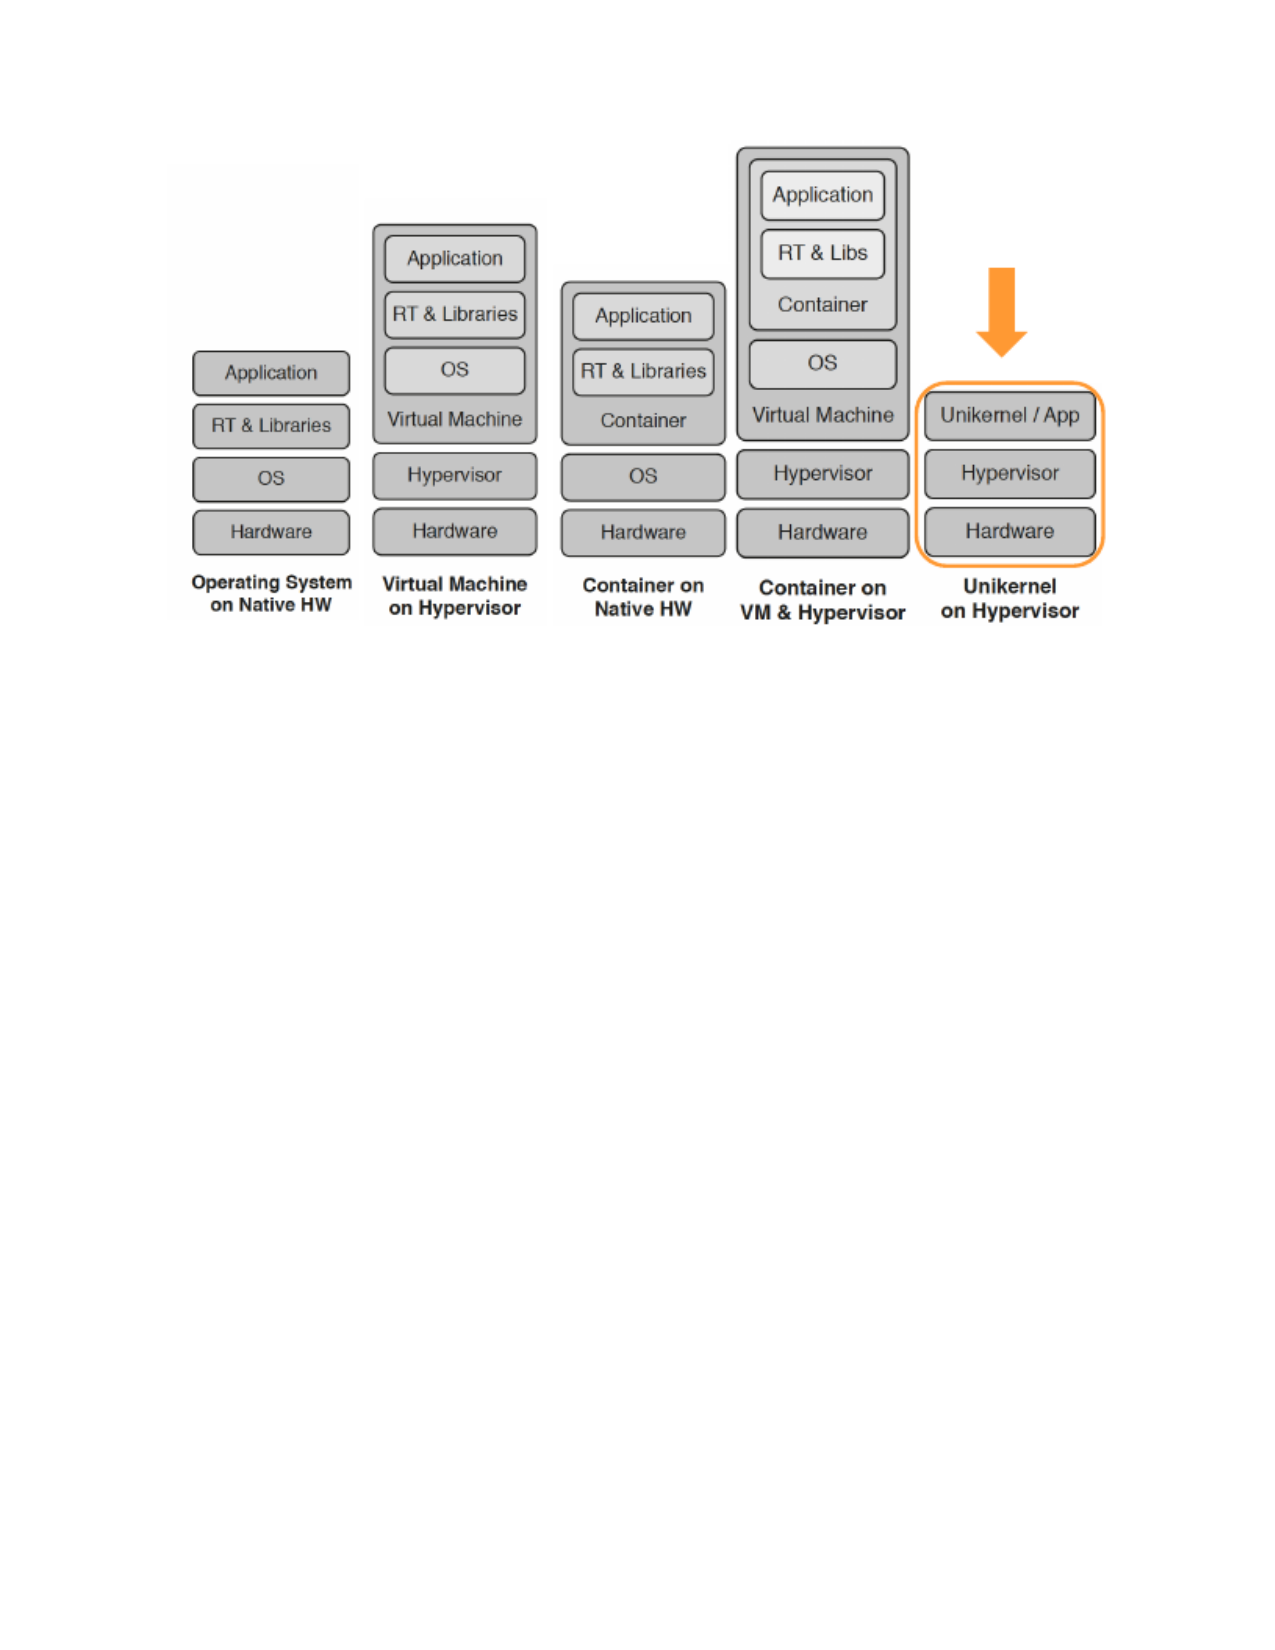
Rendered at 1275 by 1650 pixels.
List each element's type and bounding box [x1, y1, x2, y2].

picture [166, 118, 1109, 626]
